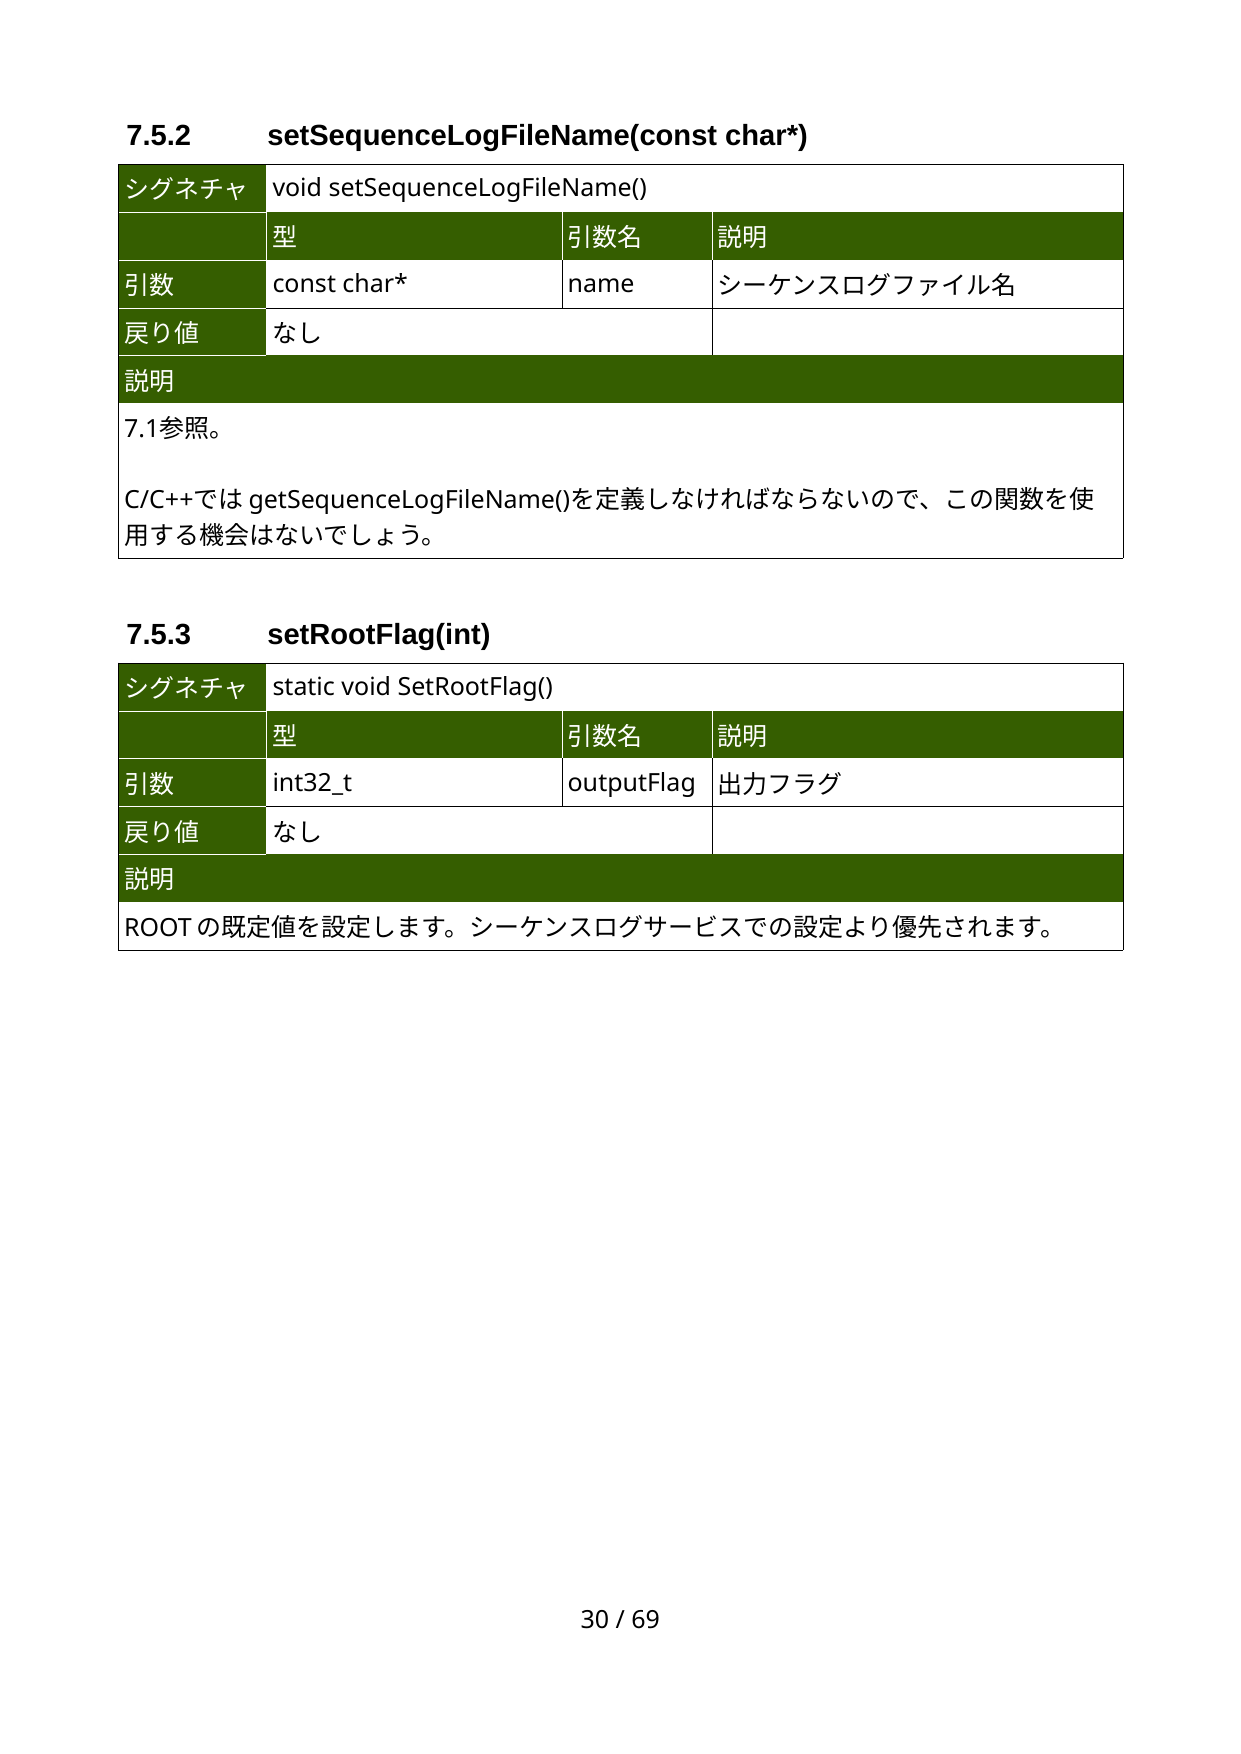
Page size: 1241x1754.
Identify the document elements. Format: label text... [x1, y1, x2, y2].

table_cell シーケンスログファイル名 [713, 260, 1123, 308]
table_cell [713, 807, 1123, 854]
table_cell 引数 [119, 261, 266, 308]
subtitle setSequenceLogFileName(const char*) [118, 118, 1122, 152]
table_cell 説明 [119, 355, 1123, 403]
table_header シグネチャ [119, 165, 266, 212]
table_cell 型 [267, 212, 562, 260]
table_cell [119, 712, 266, 758]
table_cell 説明 [713, 212, 1123, 260]
table_cell 型 [267, 711, 562, 758]
table_cell 戻り値 [119, 807, 266, 854]
table_cell 引数 [119, 759, 266, 806]
table_cell [119, 213, 266, 260]
table_header void setSequenceLogFileName() [266, 165, 1123, 212]
table_cell 出力フラグ [713, 758, 1123, 806]
table_cell なし [266, 807, 712, 854]
table_cell 説明 [119, 854, 1123, 902]
table_cell int32_t [266, 758, 562, 806]
table_cell const char* [266, 260, 562, 308]
table_cell [713, 309, 1123, 355]
table_cell なし [266, 309, 712, 355]
table_cell 引数名 [563, 212, 712, 260]
table_cell 引数名 [563, 711, 712, 758]
table_cell 7.1参照。 C/C++ではgetSequenceLogFileName()を定義しなければならないので、この関数を使用する機会はないでしょう。 [119, 403, 1123, 557]
table_cell outputFlag [563, 758, 712, 806]
table_cell 説明 [713, 711, 1123, 758]
table_cell ROOTの既定値を設定します。シーケンスログサービスでの設定より優先されます。 [119, 902, 1123, 949]
table_cell 戻り値 [119, 309, 266, 355]
table_cell name [563, 260, 712, 308]
table_header static void SetRootFlag() [266, 664, 1123, 711]
subtitle setRootFlag(int) [118, 617, 1122, 650]
table_header シグネチャ [119, 664, 266, 711]
